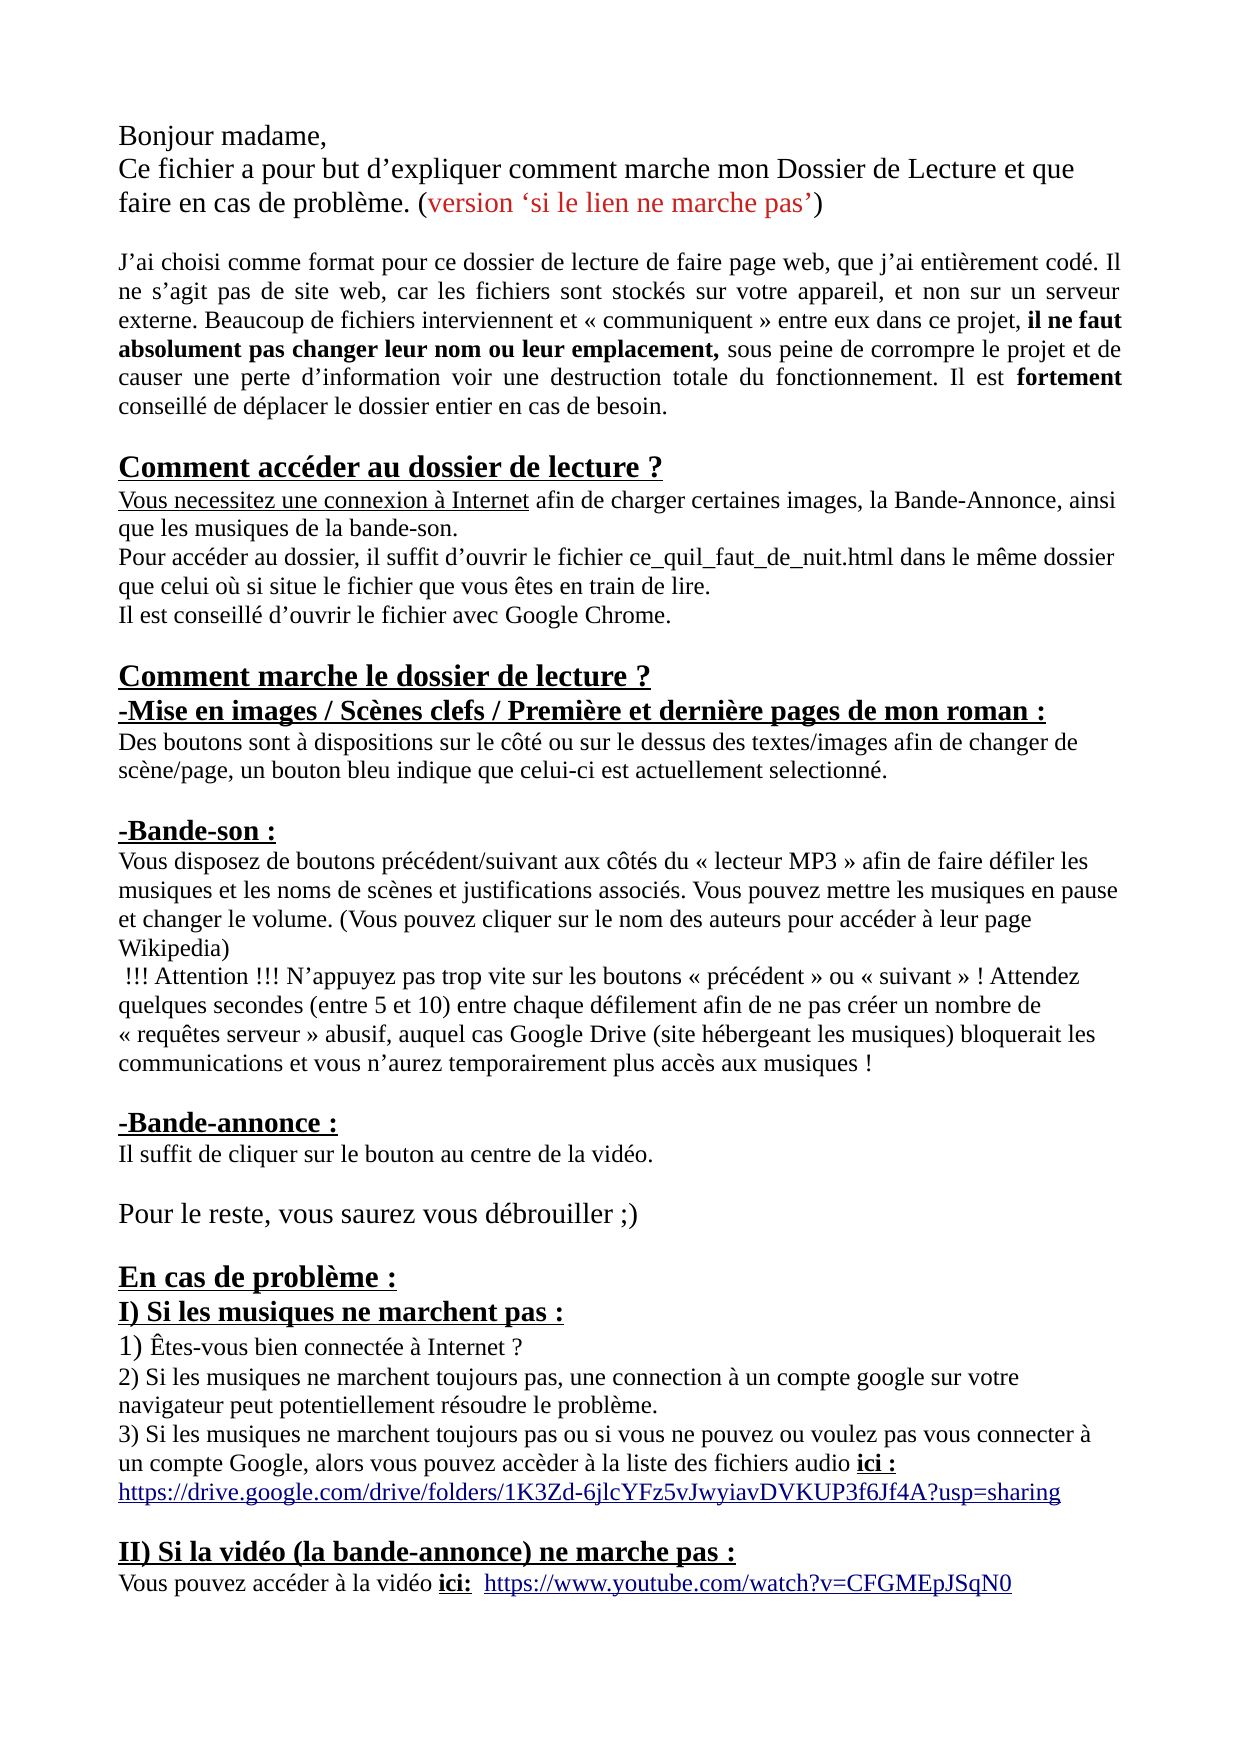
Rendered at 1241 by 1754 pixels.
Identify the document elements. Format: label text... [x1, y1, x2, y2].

text Vous necessitez une connexion à Internet afin de charger certaines images, la Bande-Annonce, ainsi que les musiques de la bande-son. [118, 485, 1122, 542]
text 3) Si les musiques ne marchent toujours pas ou si vous ne pouvez ou voulez pas vous connecter à un compte Google, alors vous pouvez accèder à la liste des fichiers audio ici : https://drive.google.com/drive/folders/1K3Zd-6jlcYFz5vJwyiavDVKUP3f6Jf4A?usp=sharing [118, 1419, 1122, 1505]
text 2) Si les musiques ne marchent toujours pas, une connection à un compte google sur votre navigateur peut potentiellement résoudre le problème. [118, 1362, 1122, 1419]
text -Bande-annonce : [118, 1105, 1122, 1139]
text Il suffit de cliquer sur le bouton au centre de la vidéo. [118, 1139, 1122, 1167]
text Vous disposez de boutons précédent/suivant aux côtés du « lecteur MP3 » afin de faire défiler les musiques et les noms de scènes et justifications associés. Vous pouvez mettre les musiques en pause et changer le volume. (Vous pouvez cliquer sur le nom des auteurs pour accéder à leur page Wikipedia) [118, 846, 1122, 961]
text -Bande-son : [118, 813, 1122, 846]
text J’ai choisi comme format pour ce dossier de lecture de faire page web, que j’ai entièrement codé. Il ne s’agit pas de site web, car les fichiers sont stockés sur votre appareil, et non sur un serveur externe. Beaucoup de fichiers interviennent et « communiquent » entre eux dans ce projet, il ne faut absolument pas changer leur nom ou leur emplacement, sous peine de corrompre le projet et de causer une perte d’information voir une destruction totale du fonctionnement. Il est fortement conseillé de déplacer le dossier entier en cas de besoin. [118, 247, 1122, 420]
text I) Si les musiques ne marchent pas : 1) Êtes-vous bien connectée à Internet ? [118, 1294, 1122, 1362]
text En cas de problème : [118, 1258, 1122, 1294]
text Pour accéder au dossier, il suffit d’ouvrir le fichier ce_quil_faut_de_nuit.html dans le même dossier que celui où si situe le fichier que vous êtes en train de lire. Il est conseillé d’ouvrir le fichier avec Google Chrome. [118, 542, 1122, 628]
text !!! Attention !!! N’appuyez pas trop vite sur les boutons « précédent » ou « suivant » ! Attendez quelques secondes (entre 5 et 10) entre chaque défilement afin de ne pas créer un nombre de « requêtes serveur » abusif, auquel cas Google Drive (site hébergeant les musiques) bloquerait les communications et vous n’aurez temporairement plus accès aux musiques ! [118, 961, 1122, 1076]
text Comment marche le dossier de lecture ? [118, 657, 1122, 693]
text II) Si la vidéo (la bande-annonce) ne marche pas : [118, 1534, 1122, 1568]
text Comment accéder au dossier de lecture ? [118, 449, 1122, 485]
text Bonjour madame, Ce fichier a pour but d’expliquer comment marche mon Dossier de Lecture et que faire en cas de problème. (version ‘si le lien ne marche pas’) [118, 118, 1122, 219]
text -Mise en images / Scènes clefs / Première et dernière pages de mon roman : Des boutons sont à dispositions sur le côté ou sur le dessus des textes/images afin de changer de scène/page, un bouton bleu indique que celui-ci est actuellement selectionné. [118, 693, 1122, 784]
text Pour le reste, vous saurez vous débrouiller ;) [118, 1196, 1122, 1230]
text Vous pouvez accéder à la vidéo ici: https://www.youtube.com/watch?v=CFGMEpJSqN0 [118, 1568, 1122, 1596]
